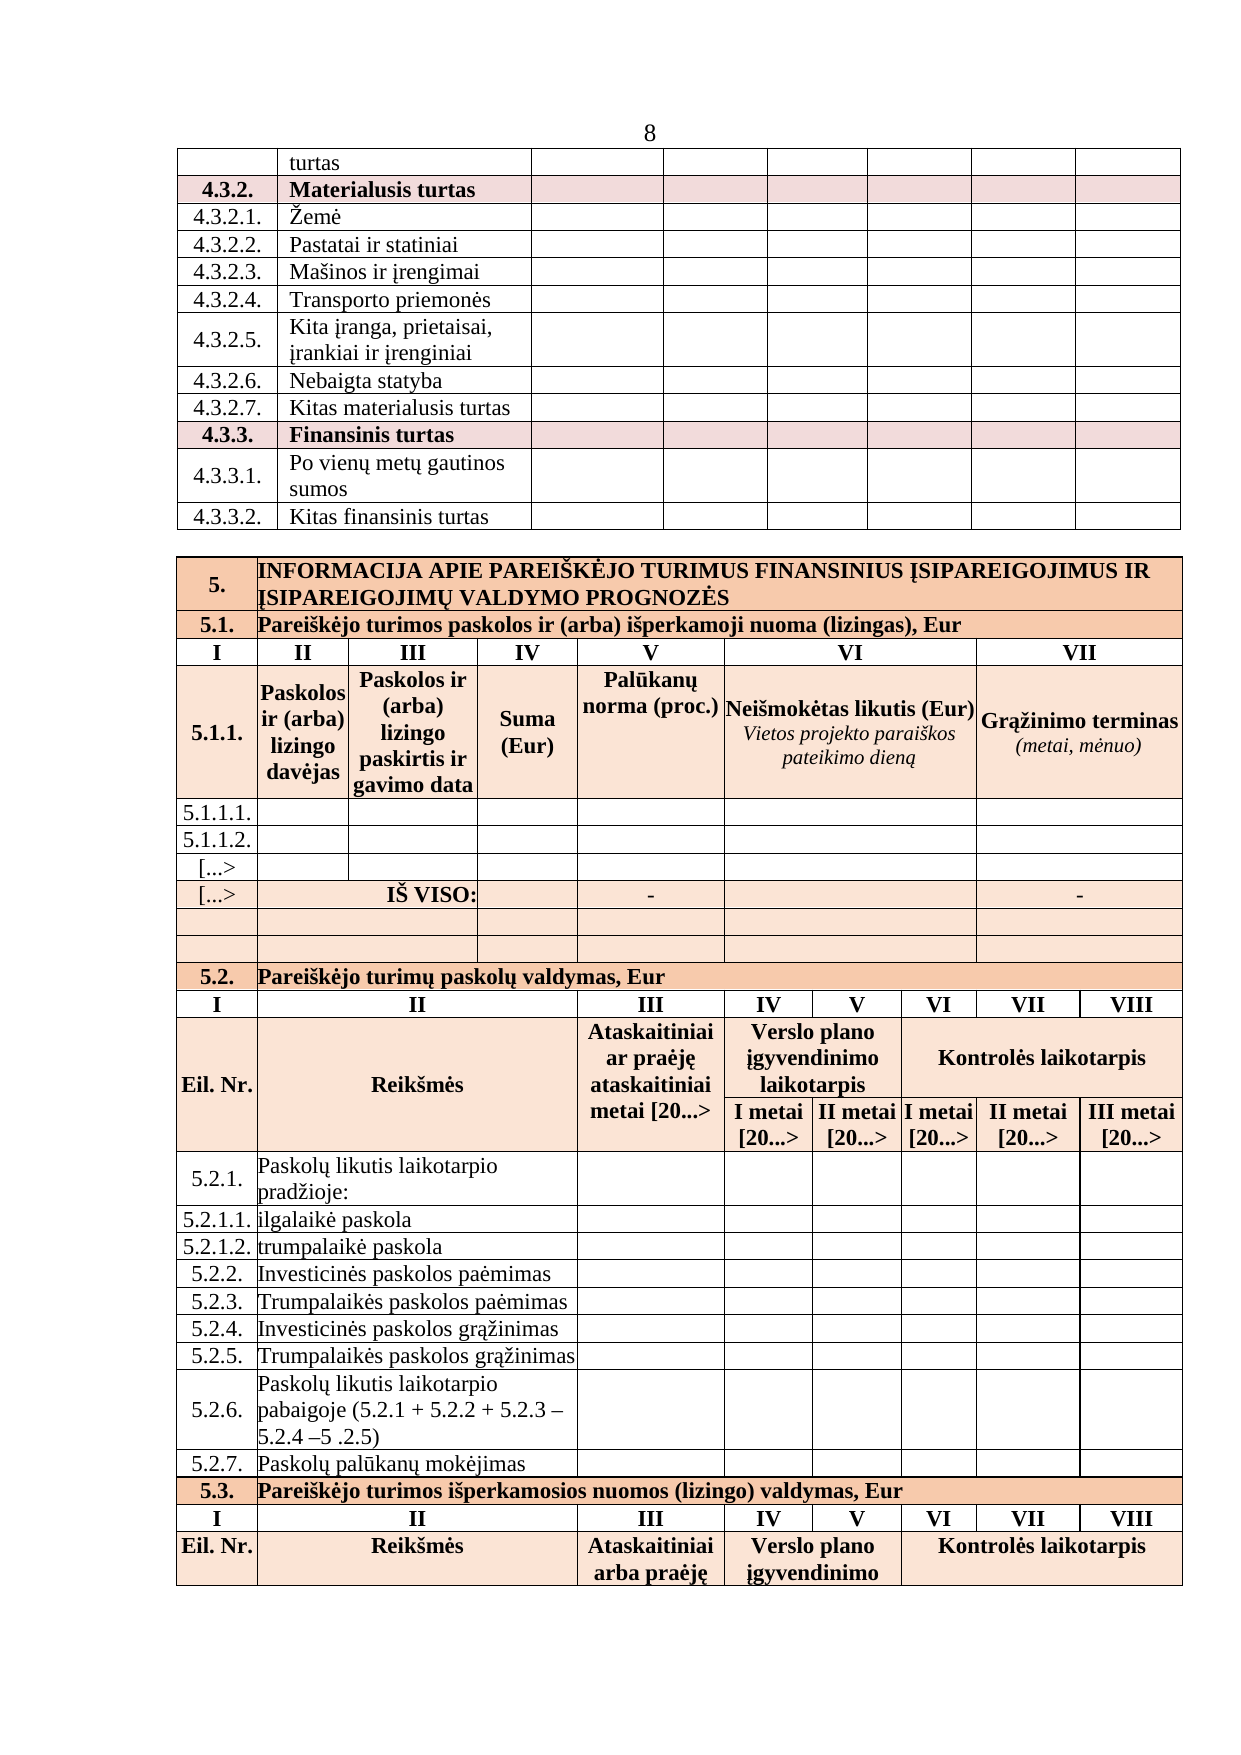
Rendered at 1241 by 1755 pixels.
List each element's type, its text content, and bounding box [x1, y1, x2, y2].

table_cell [258, 909, 477, 935]
table_cell [1076, 503, 1180, 529]
table_cell [768, 176, 867, 202]
table_cell [1076, 258, 1180, 284]
table_cell [1081, 1343, 1182, 1369]
table_cell 4.3.3.1. [178, 449, 277, 502]
table_cell [349, 799, 477, 825]
table_cell [977, 1260, 1079, 1287]
table_cell V [813, 1505, 901, 1531]
table_cell [972, 204, 1075, 230]
table_cell [578, 1288, 724, 1314]
table_cell III metai [20...> [1081, 1098, 1182, 1151]
table_cell [...> [177, 854, 257, 880]
table_cell [1076, 313, 1180, 366]
table_cell I [177, 1505, 257, 1531]
table_cell [902, 1315, 976, 1342]
table_cell [902, 1260, 976, 1287]
table_cell Ataskaitiniai arba praėję [578, 1532, 724, 1585]
table_cell Reikšmės [258, 1532, 577, 1585]
table_cell 5.3. [177, 1478, 257, 1504]
table_cell [813, 1233, 901, 1259]
table_cell [578, 826, 724, 853]
table_cell [532, 449, 663, 502]
table_cell Trumpalaikės paskolos grąžinimas [258, 1343, 577, 1369]
table_cell Transporto priemonės [278, 286, 531, 312]
table_cell [578, 1233, 724, 1259]
table_cell [902, 1370, 976, 1449]
table_cell [177, 936, 257, 962]
table_cell [349, 854, 477, 880]
table_cell II [258, 639, 348, 665]
table_cell [258, 854, 348, 880]
table_cell [972, 258, 1075, 284]
table_cell [1076, 204, 1180, 230]
table_cell [1081, 1450, 1182, 1476]
table_cell [972, 449, 1075, 502]
table_cell [349, 826, 477, 853]
table_cell [478, 826, 577, 853]
table_cell 4.3.2.2. [178, 231, 277, 257]
table_cell Neišmokėtas likutis (Eur) Vietos projekto paraiškos pateikimo dieną [725, 666, 976, 798]
table_cell [768, 367, 867, 393]
table_cell I [177, 991, 257, 1017]
table_cell 5.2. [177, 963, 257, 989]
table_cell [478, 909, 577, 935]
table_cell [664, 313, 767, 366]
table_cell [725, 799, 976, 825]
table_cell Pastatai ir statiniai [278, 231, 531, 257]
table_cell 5.1.1.1. [177, 799, 257, 825]
table_cell IV [478, 639, 577, 665]
table_cell [664, 422, 767, 448]
table_cell [578, 1206, 724, 1232]
table_cell 4.3.2. [178, 176, 277, 202]
table_cell [478, 799, 577, 825]
table_cell 5.2.1.1. [177, 1206, 257, 1232]
table_cell [664, 286, 767, 312]
table_cell Kita įranga, prietaisai, įrankiai ir įrenginiai [278, 313, 531, 366]
table_cell II [258, 991, 577, 1017]
table_cell Paskolų palūkanų mokėjimas [258, 1450, 577, 1476]
table_cell [258, 826, 348, 853]
table_cell Eil. Nr. [177, 1532, 257, 1585]
table_cell 4.3.2.4. [178, 286, 277, 312]
table_cell [532, 394, 663, 421]
table_cell Žemė [278, 204, 531, 230]
table_cell [578, 854, 724, 880]
table_cell VI [902, 991, 976, 1017]
table_cell Po vienų metų gautinos sumos [278, 449, 531, 502]
table_cell [725, 936, 976, 962]
table_cell [868, 422, 971, 448]
table_cell VII [977, 991, 1079, 1017]
table_cell Eil. Nr. [177, 1018, 257, 1151]
table_cell [725, 909, 976, 935]
table_cell [868, 204, 971, 230]
table_cell Investicinės paskolos grąžinimas [258, 1315, 577, 1342]
table_cell [868, 286, 971, 312]
table_cell Paskolų likutis laikotarpio pabaigoje (5.2.1 + 5.2.2 + 5.2.3 –5.2.4 –5 .2.5) [258, 1370, 577, 1449]
table_cell [1081, 1370, 1182, 1449]
table_cell [664, 149, 767, 175]
table_cell [725, 1260, 812, 1287]
table_cell III [578, 991, 724, 1017]
table_cell [725, 1370, 812, 1449]
table_cell [813, 1315, 901, 1342]
table_cell [532, 422, 663, 448]
table_cell [972, 313, 1075, 366]
table_cell Investicinės paskolos paėmimas [258, 1260, 577, 1287]
table_cell [178, 149, 277, 175]
table_cell [664, 204, 767, 230]
table_cell 5.2.1. [177, 1152, 257, 1204]
table_cell Pareiškėjo turimų paskolų valdymas, Eur [258, 963, 1182, 989]
table_cell Kontrolės laikotarpis [902, 1532, 1182, 1585]
table_cell [1076, 367, 1180, 393]
table_cell [977, 1152, 1079, 1204]
table_cell [725, 1315, 812, 1342]
table_cell VII [977, 1505, 1079, 1531]
table_cell [972, 286, 1075, 312]
table_cell VIII [1081, 1505, 1182, 1531]
table_cell Pareiškėjo turimos išperkamosios nuomos (lizingo) valdymas, Eur [258, 1478, 1182, 1504]
table_cell [868, 449, 971, 502]
table_cell [532, 258, 663, 284]
table_cell [868, 176, 971, 202]
table_cell 4.3.2.7. [178, 394, 277, 421]
table_cell [578, 1260, 724, 1287]
table_cell [972, 503, 1075, 529]
table_cell [977, 1288, 1079, 1314]
table_cell [768, 231, 867, 257]
table_cell [478, 854, 577, 880]
table_cell [977, 1370, 1079, 1449]
table_cell [1081, 1206, 1182, 1232]
table_cell 4.3.2.3. [178, 258, 277, 284]
table_cell 4.3.2.5. [178, 313, 277, 366]
table_cell [532, 367, 663, 393]
table_cell [664, 231, 767, 257]
table_cell 4.3.3. [178, 422, 277, 448]
table_cell [813, 1152, 901, 1204]
table_cell Verslo plano įgyvendinimo [725, 1532, 901, 1585]
table_cell [868, 503, 971, 529]
table_cell [977, 1315, 1079, 1342]
table_cell Nebaigta statyba [278, 367, 531, 393]
table_cell [868, 313, 971, 366]
table_cell [1076, 286, 1180, 312]
table_cell [1081, 1288, 1182, 1314]
table_cell Grąžinimo terminas (metai, mėnuo) [977, 666, 1182, 798]
table_cell [578, 1315, 724, 1342]
table_cell Materialusis turtas [278, 176, 531, 202]
table_cell 5.2.4. [177, 1315, 257, 1342]
table_cell [868, 149, 971, 175]
table_cell I metai [20...> [902, 1098, 976, 1151]
table_cell - [977, 881, 1182, 907]
table_cell [902, 1343, 976, 1369]
table_cell [972, 176, 1075, 202]
table_cell 4.3.2.6. [178, 367, 277, 393]
table_cell [725, 1450, 812, 1476]
table_cell [1081, 1233, 1182, 1259]
table_cell 4.3.2.1. [178, 204, 277, 230]
table_cell Reikšmės [258, 1018, 577, 1151]
table_cell [532, 286, 663, 312]
table_cell [532, 176, 663, 202]
table_cell [768, 503, 867, 529]
table_cell 4.3.3.2. [178, 503, 277, 529]
table_cell Iš viso: [258, 881, 477, 907]
table_cell [578, 799, 724, 825]
table_cell [768, 149, 867, 175]
table_cell Kontrolės laikotarpis [902, 1018, 1182, 1097]
table_cell [972, 422, 1075, 448]
table_cell 5.2.2. [177, 1260, 257, 1287]
table_cell [578, 909, 724, 935]
table_cell Verslo plano įgyvendinimo laikotarpis [725, 1018, 901, 1097]
table_cell turtas [278, 149, 531, 175]
table_cell [664, 176, 767, 202]
table_cell Finansinis turtas [278, 422, 531, 448]
table_cell [1076, 394, 1180, 421]
table_cell [1081, 1260, 1182, 1287]
table_cell [578, 1370, 724, 1449]
table_cell [1076, 231, 1180, 257]
table_cell [868, 231, 971, 257]
table_cell [768, 204, 867, 230]
table_cell [977, 854, 1182, 880]
table_cell [902, 1288, 976, 1314]
table_cell [1076, 149, 1180, 175]
table_cell [532, 149, 663, 175]
table_cell [868, 367, 971, 393]
table_cell [725, 826, 976, 853]
table_cell II metai [20...> [977, 1098, 1079, 1151]
table_cell III [349, 639, 477, 665]
table_cell [902, 1206, 976, 1232]
table_cell [725, 1343, 812, 1369]
table_cell [813, 1288, 901, 1314]
table_header 5. [177, 558, 257, 610]
table_cell [578, 936, 724, 962]
table_cell V [578, 639, 724, 665]
table_cell [977, 1233, 1079, 1259]
table_cell Paskolos ir (arba) lizingo paskirtis ir gavimo data [349, 666, 477, 798]
table_cell IV [725, 991, 812, 1017]
table_cell [1076, 422, 1180, 448]
table_header INFORMACIJA APIE PAREIŠKĖJO TURIMUS FINANSINIUS ĮSIPAREIGOJIMUS ir įsipareigojimų valdymo prognozės [258, 558, 1182, 610]
table_cell - [578, 881, 724, 907]
table_cell [972, 231, 1075, 257]
table_cell 5.2.3. [177, 1288, 257, 1314]
table_cell [868, 258, 971, 284]
table_cell [977, 1450, 1079, 1476]
table_cell 5.2.7. [177, 1450, 257, 1476]
table_cell [578, 1343, 724, 1369]
table_cell [977, 936, 1182, 962]
table_cell [768, 258, 867, 284]
table_cell [977, 1343, 1079, 1369]
table_cell V [813, 991, 901, 1017]
table_cell [664, 394, 767, 421]
table_cell [725, 1206, 812, 1232]
table_cell [258, 799, 348, 825]
table_cell Paskolos ir (arba) lizingo davėjas [258, 666, 348, 798]
table_cell [768, 449, 867, 502]
table_cell [478, 936, 577, 962]
table_cell 5.2.1.2. [177, 1233, 257, 1259]
table_cell [977, 909, 1182, 935]
table_cell III [578, 1505, 724, 1531]
table_cell Palūkanų norma (proc.) [578, 666, 724, 798]
table_cell II metai [20...> [813, 1098, 901, 1151]
table_cell [725, 1288, 812, 1314]
table_cell VI [902, 1505, 976, 1531]
table_cell [...> [177, 881, 257, 907]
table_cell [768, 313, 867, 366]
table_cell Pareiškėjo turimos paskolos ir (arba) išperkamoji nuoma (lizingas), Eur [258, 611, 1182, 638]
table_cell [813, 1450, 901, 1476]
table_cell [1076, 449, 1180, 502]
table_cell [813, 1206, 901, 1232]
table_cell Kitas materialusis turtas [278, 394, 531, 421]
table_cell [532, 313, 663, 366]
table_cell [532, 204, 663, 230]
table_cell [725, 1152, 812, 1204]
table_cell 5.1.1. [177, 666, 257, 798]
table_cell Ataskaitiniai ar praėję ataskaitiniai metai [20...> [578, 1018, 724, 1151]
table_cell [813, 1343, 901, 1369]
table_cell [177, 909, 257, 935]
table_cell [902, 1152, 976, 1204]
table_cell Trumpalaikės paskolos paėmimas [258, 1288, 577, 1314]
table_cell [664, 449, 767, 502]
table_cell [578, 1450, 724, 1476]
table_cell [725, 854, 976, 880]
table_cell trumpalaikė paskola [258, 1233, 577, 1259]
table_cell [768, 394, 867, 421]
table_cell IV [725, 1505, 812, 1531]
table_cell I metai [20...> [725, 1098, 812, 1151]
table_cell [902, 1450, 976, 1476]
table_cell Paskolų likutis laikotarpio pradžioje: [258, 1152, 577, 1204]
table_cell VII [977, 639, 1182, 665]
table_cell [813, 1370, 901, 1449]
table_cell [725, 1233, 812, 1259]
table_cell [1081, 1152, 1182, 1204]
table_cell [532, 503, 663, 529]
table_cell [977, 826, 1182, 853]
table_cell [258, 936, 477, 962]
table_cell VI [725, 639, 976, 665]
table_cell [977, 799, 1182, 825]
table_cell [664, 503, 767, 529]
table_cell [972, 394, 1075, 421]
table_cell 5.1. [177, 611, 257, 638]
table_cell 5.2.6. [177, 1370, 257, 1449]
table_cell [725, 881, 976, 907]
table_cell Suma (Eur) [478, 666, 577, 798]
table_cell Kitas finansinis turtas [278, 503, 531, 529]
table_cell [664, 367, 767, 393]
table_cell [1081, 1315, 1182, 1342]
table_cell [768, 422, 867, 448]
table_cell 5.2.5. [177, 1343, 257, 1369]
table_cell [972, 149, 1075, 175]
table_cell [972, 367, 1075, 393]
table_cell [977, 1206, 1079, 1232]
table_cell [902, 1233, 976, 1259]
table_cell II [258, 1505, 577, 1531]
table_cell [478, 881, 577, 907]
table_cell 5.1.1.2. [177, 826, 257, 853]
table_cell VIII [1081, 991, 1182, 1017]
table_cell [868, 394, 971, 421]
table_cell I [177, 639, 257, 665]
table_cell [1076, 176, 1180, 202]
table_cell [578, 1152, 724, 1204]
table_cell [768, 286, 867, 312]
table_cell ilgalaikė paskola [258, 1206, 577, 1232]
table_cell [532, 231, 663, 257]
table_cell Mašinos ir įrengimai [278, 258, 531, 284]
table_cell [813, 1260, 901, 1287]
table_cell [664, 258, 767, 284]
